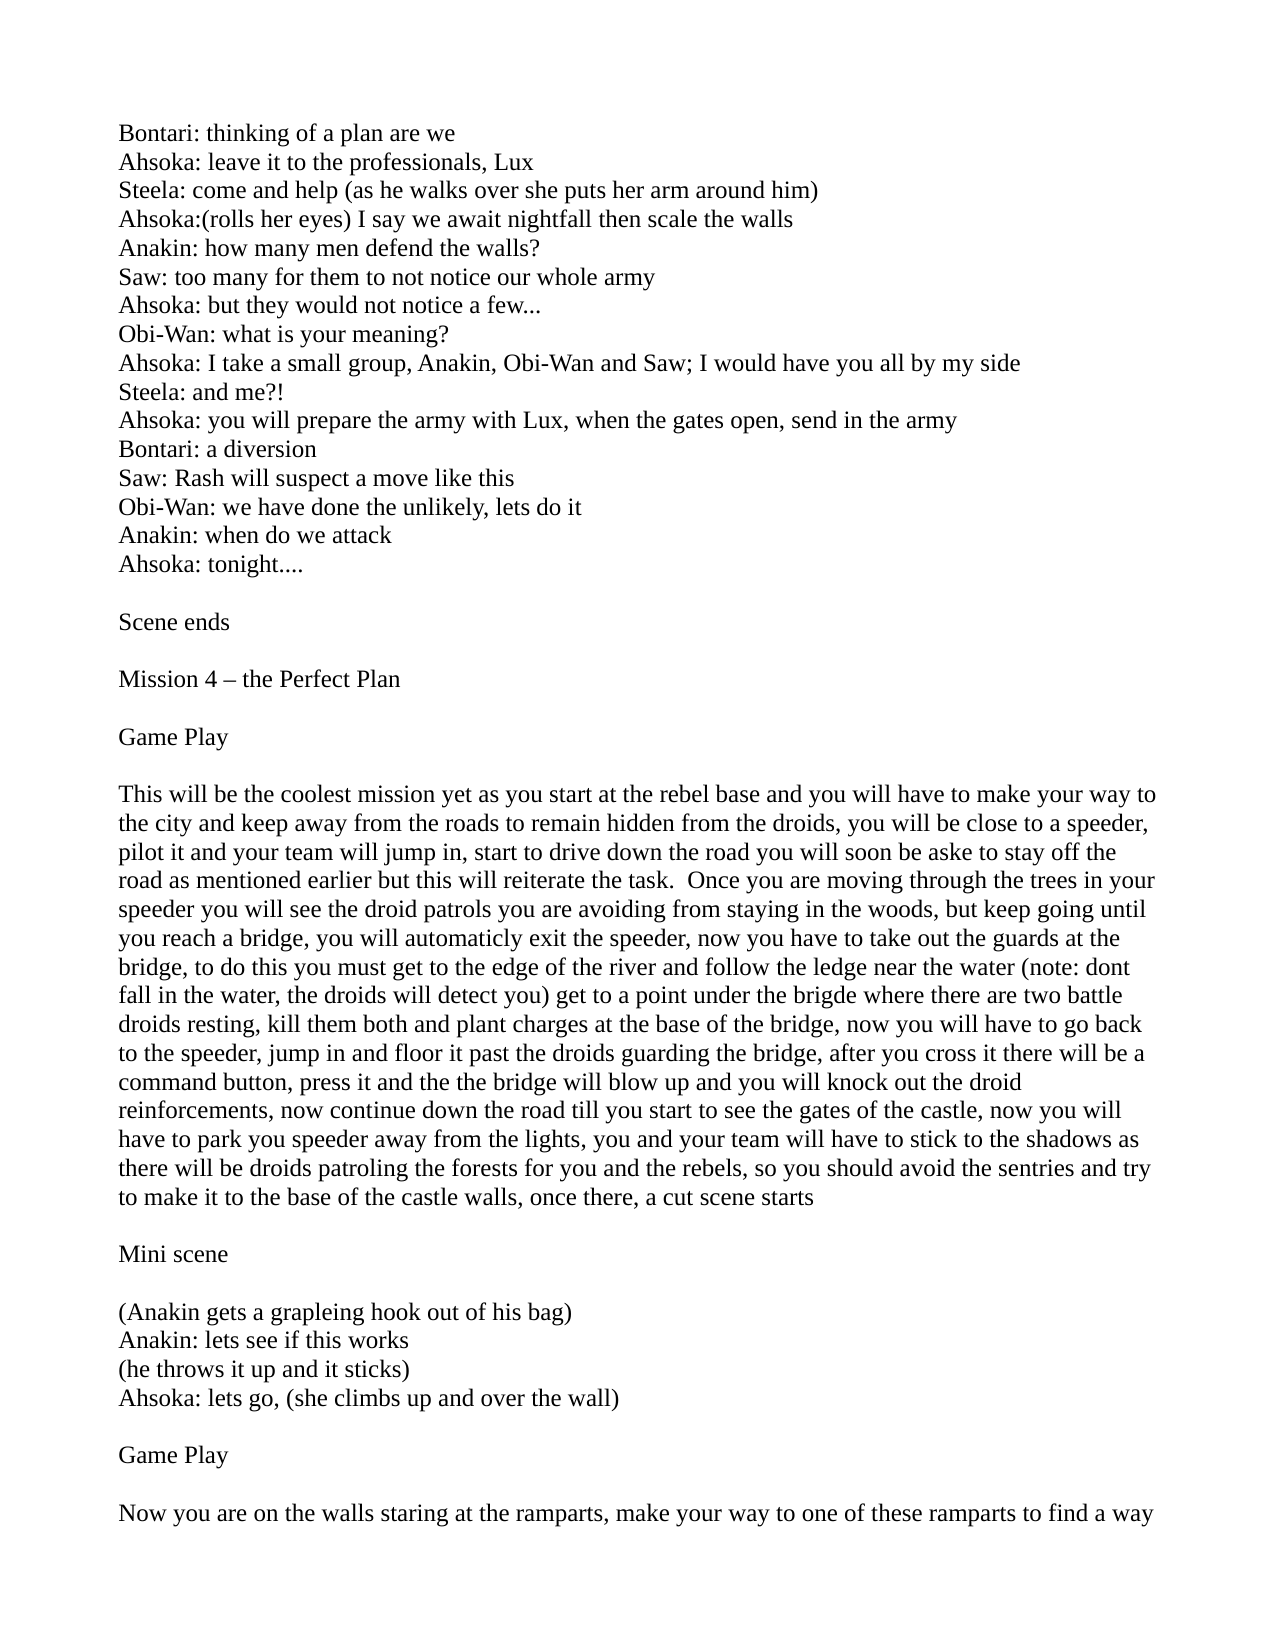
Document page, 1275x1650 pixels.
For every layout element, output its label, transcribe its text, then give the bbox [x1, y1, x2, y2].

text Ahsoka: but they would not notice a few... [118, 291, 1157, 319]
text Saw: Rash will suspect a move like this [118, 463, 1157, 492]
text Bontari: thinking of a plan are we [118, 118, 1157, 147]
text Now you are on the walls staring at the ramparts, make your way to one of these ramparts to find a way [118, 1498, 1157, 1527]
text Ahsoka: you will prepare the army with Lux, when the gates open, send in the army [118, 406, 1157, 434]
text Obi-Wan: what is your meaning? [118, 319, 1157, 348]
text Scene ends [118, 607, 1157, 636]
text Ahsoka: lets go, (she climbs up and over the wall) [118, 1383, 1157, 1412]
text Mini scene [118, 1239, 1157, 1268]
text Game Play [118, 1441, 1157, 1469]
text (he throws it up and it sticks) [118, 1354, 1157, 1383]
text Ahsoka: leave it to the professionals, Lux [118, 147, 1157, 176]
text Anakin: lets see if this works [118, 1326, 1157, 1354]
text This will be the coolest mission yet as you start at the rebel base and you will have to make your way to the city and keep away from the roads to remain hidden from the droids, you will be close to a speeder, pilot it and your team will jump in, start to drive down the road you will soon be aske to stay off the road as mentioned earlier but this will reiterate the task. Once you are moving through the trees in your speeder you will see the droid patrols you are avoiding from staying in the woods, but keep going until you reach a bridge, you will automaticly exit the speeder, now you have to take out the guards at the bridge, to do this you must get to the edge of the river and follow the ledge near the water (note: dont fall in the water, the droids will detect you) get to a point under the brigde where there are two battle droids resting, kill them both and plant charges at the base of the bridge, now you will have to go back to the speeder, jump in and floor it past the droids guarding the bridge, after you cross it there will be a command button, press it and the the bridge will blow up and you will knock out the droid reinforcements, now continue down the road till you start to see the gates of the castle, now you will have to park you speeder away from the lights, you and your team will have to stick to the shadows as there will be droids patroling the forests for you and the rebels, so you should avoid the sentries and try to make it to the base of the castle walls, once there, a cut scene starts [118, 779, 1157, 1211]
text Steela: come and help (as he walks over she puts her arm around him) [118, 176, 1157, 204]
text Bontari: a diversion [118, 434, 1157, 463]
text Ahsoka: tonight.... [118, 549, 1157, 578]
text Ahsoka: I take a small group, Anakin, Obi-Wan and Saw; I would have you all by my side [118, 348, 1157, 377]
text (Anakin gets a grapleing hook out of his bag) [118, 1297, 1157, 1326]
text Anakin: when do we attack [118, 521, 1157, 549]
text Obi-Wan: we have done the unlikely, lets do it [118, 492, 1157, 521]
text Ahsoka:(rolls her eyes) I say we await nightfall then scale the walls [118, 204, 1157, 233]
text Anakin: how many men defend the walls? [118, 233, 1157, 262]
text Saw: too many for them to not notice our whole army [118, 262, 1157, 291]
text Steela: and me?! [118, 377, 1157, 406]
text Mission 4 – the Perfect Plan [118, 664, 1157, 693]
text Game Play [118, 722, 1157, 751]
